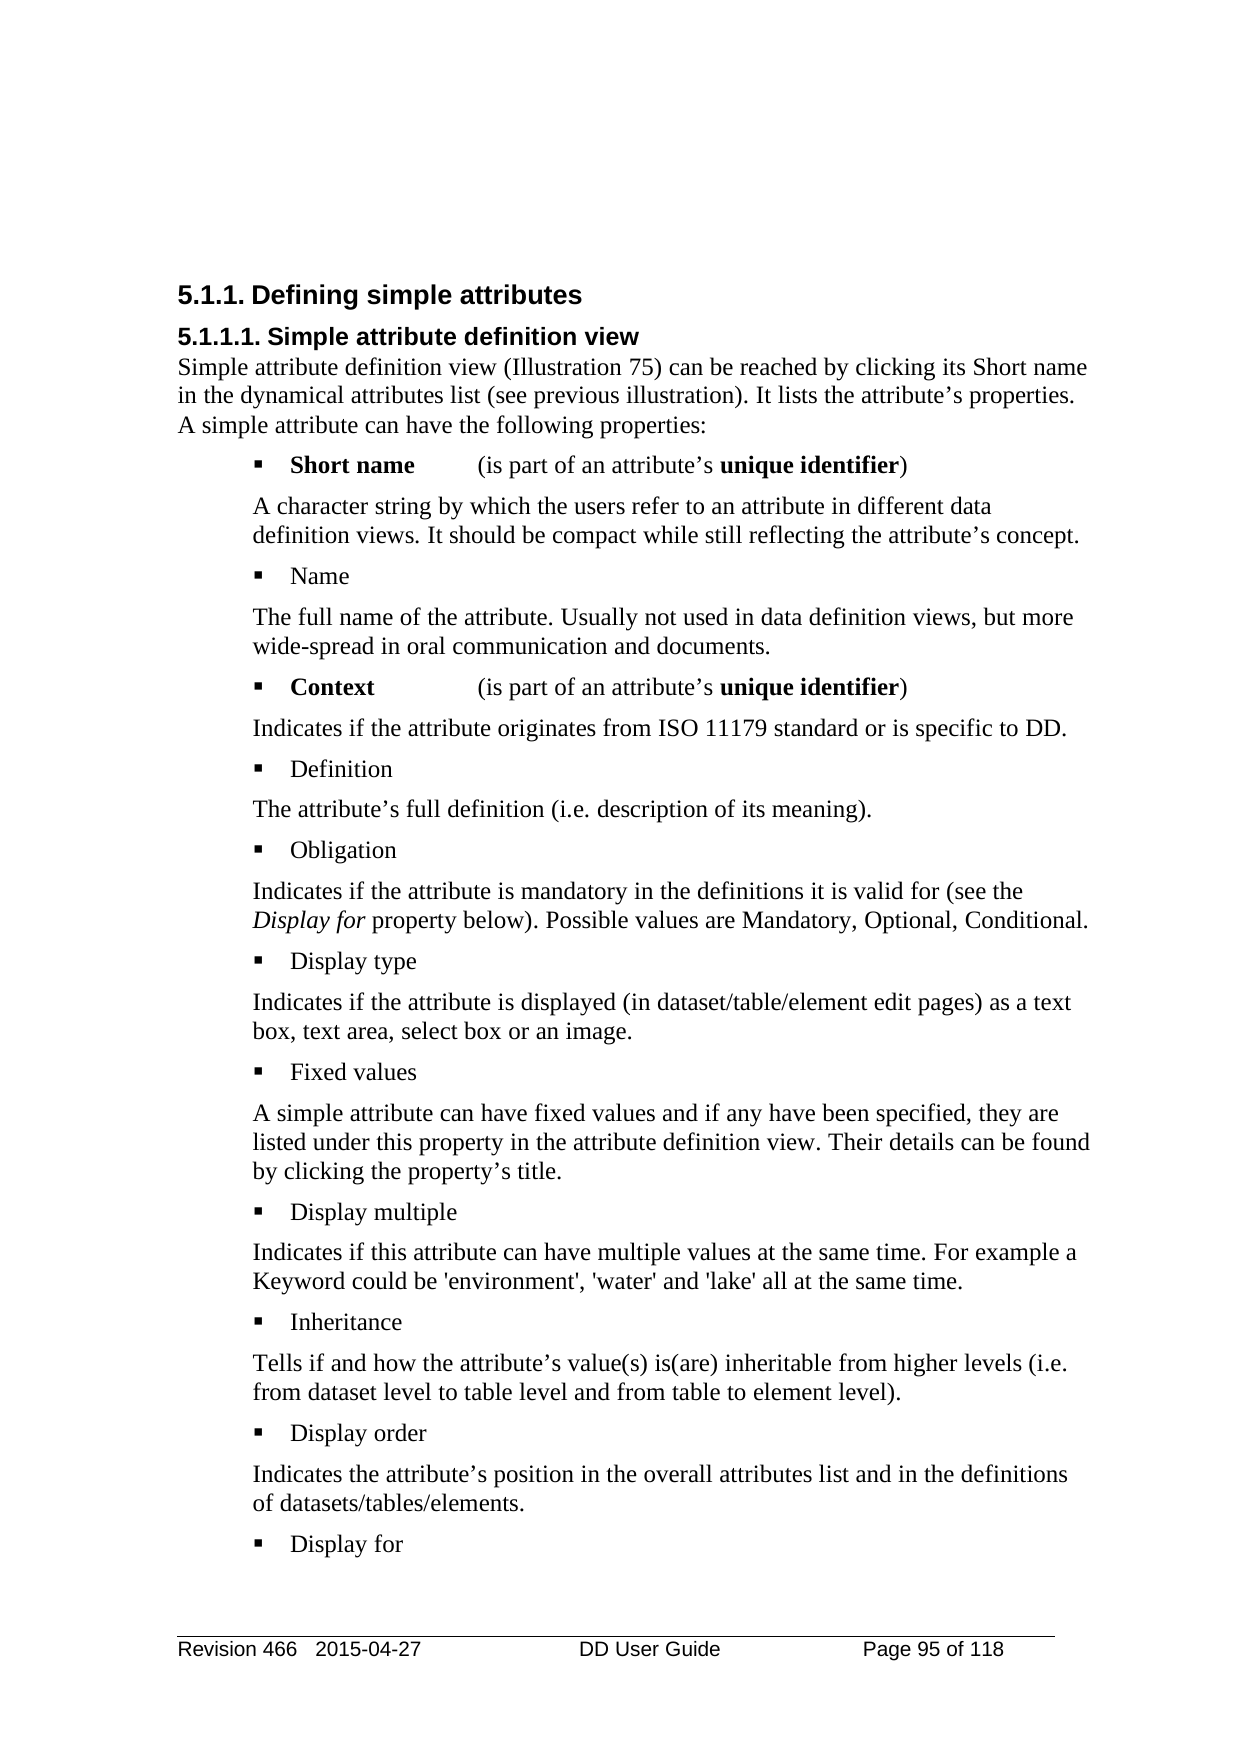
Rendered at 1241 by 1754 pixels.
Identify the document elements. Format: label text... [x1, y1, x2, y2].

list Short name (is part of an attribute’s unique identifier) [252, 450, 1092, 479]
list Display type [252, 946, 1092, 975]
text Indicates if the attribute is displayed (in dataset/table/element edit pages) as a text box, text area, select box or an image. [252, 987, 1092, 1045]
list Definition [252, 753, 1092, 782]
text A simple attribute can have fixed values and if any have been specified, they are listed under this property in the attribute definition view. Their details can be found by clicking the property’s title. [252, 1097, 1092, 1184]
list Display multiple [252, 1196, 1092, 1225]
list Context (is part of an attribute’s unique identifier) [252, 672, 1092, 701]
list Display order [252, 1418, 1092, 1447]
list Display for [252, 1528, 1092, 1558]
text Indicates if the attribute is mandatory in the definitions it is valid for (see the Display for property below). Possible values are Mandatory, Optional, Conditional. [252, 876, 1092, 934]
text Indicates if this attribute can have multiple values at the same time. For example a Keyword could be 'environment', 'water' and 'lake' all at the same time. [252, 1237, 1092, 1295]
text Indicates if the attribute originates from ISO 11179 standard or is specific to DD. [252, 713, 1092, 742]
text Indicates the attribute’s position in the overall attributes list and in the definitions of datasets/tables/elements. [252, 1459, 1092, 1517]
list Obligation [252, 835, 1092, 864]
text Tells if and how the attribute’s value(s) is(are) inheritable from higher levels (i.e. from dataset level to table level and from table to element level). [252, 1348, 1092, 1406]
subtitle Simple attribute definition view [177, 322, 1092, 351]
text The full name of the attribute. Usually not used in data definition views, but more wide-spread in oral communication and documents. [252, 602, 1092, 660]
list Inheritance [252, 1307, 1092, 1336]
list Fixed values [252, 1057, 1092, 1086]
text The attribute’s full definition (i.e. description of its meaning). [252, 794, 1092, 823]
subtitle Defining simple attributes [177, 279, 1092, 310]
text Simple attribute definition view (Illustration 75) can be reached by clicking its Short name in the dynamical attributes list (see previous illustration). It lists the attribute’s properties. A simple attribute can have the following properties: [177, 351, 1092, 438]
text A character string by which the users refer to an attribute in different data definition views. It should be compact while still reflecting the attribute’s concept. [252, 491, 1092, 549]
list Name [252, 561, 1092, 590]
